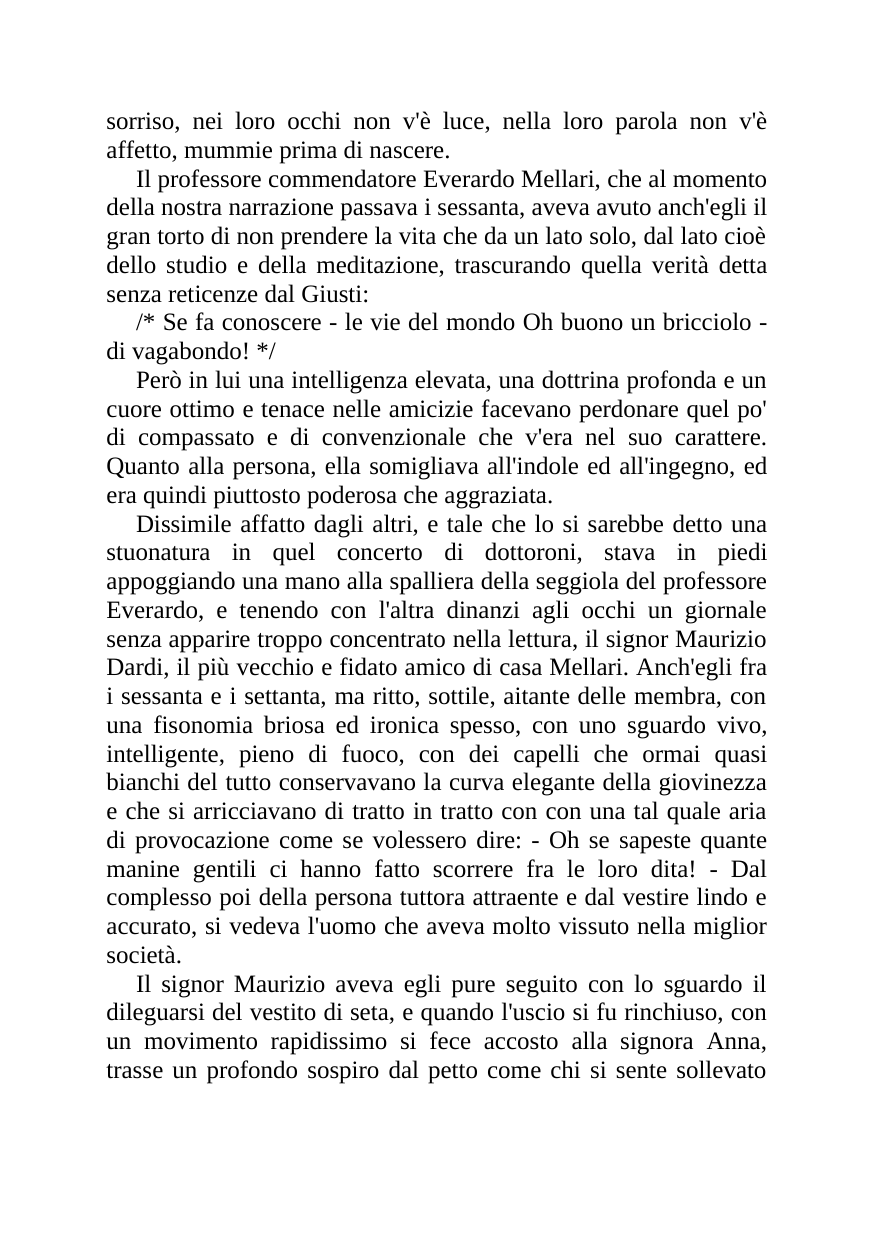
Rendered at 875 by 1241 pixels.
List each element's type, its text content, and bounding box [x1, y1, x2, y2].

text sorriso, nei loro occhi non v'è luce, nella loro parola non v'è affetto, mummie prima di nascere. [106, 106, 768, 164]
text Il professore commendatore Everardo Mellari, che al momento della nostra narrazione passava i sessanta, aveva avuto anch'egli il gran torto di non prendere la vita che da un lato solo, dal lato cioè dello studio e della meditazione, trascurando quella verità detta senza reticenze dal Giusti: [106, 164, 768, 307]
text Però in lui una intelligenza elevata, una dottrina profonda e un cuore ottimo e tenace nelle amicizie facevano perdonare quel po' di compassato e di convenzionale che v'era nel suo carattere. Quanto alla persona, ella somigliava all'indole ed all'ingegno, ed era quindi piuttosto poderosa che aggraziata. [106, 365, 768, 509]
text /* Se fa conoscere - le vie del mondo Oh buono un bricciolo - di vagabondo! */ [106, 307, 768, 365]
text Il signor Maurizio aveva egli pure seguito con lo sguardo il dileguarsi del vestito di seta, e quando l'uscio si fu rinchiuso, con un movimento rapidissimo si fece accosto alla signora Anna, trasse un profondo sospiro dal petto come chi si sente sollevato [106, 969, 768, 1084]
text Dissimile affatto dagli altri, e tale che lo si sarebbe detto una stuonatura in quel concerto di dottoroni, stava in piedi appoggiando una mano alla spalliera della seggiola del professore Everardo, e tenendo con l'altra dinanzi agli occhi un giornale senza apparire troppo concentrato nella lettura, il signor Maurizio Dardi, il più vecchio e fidato amico di casa Mellari. Anch'egli fra i sessanta e i settanta, ma ritto, sottile, aitante delle membra, con una fisonomia briosa ed ironica spesso, con uno sguardo vivo, intelligente, pieno di fuoco, con dei capelli che ormai quasi bianchi del tutto conservavano la curva elegante della giovinezza e che si arricciavano di tratto in tratto con con una tal quale aria di provocazione come se volessero dire: - Oh se sapeste quante manine gentili ci hanno fatto scorrere fra le loro dita! - Dal complesso poi della persona tuttora attraente e dal vestire lindo e accurato, si vedeva l'uomo che aveva molto vissuto nella miglior società. [106, 509, 768, 969]
